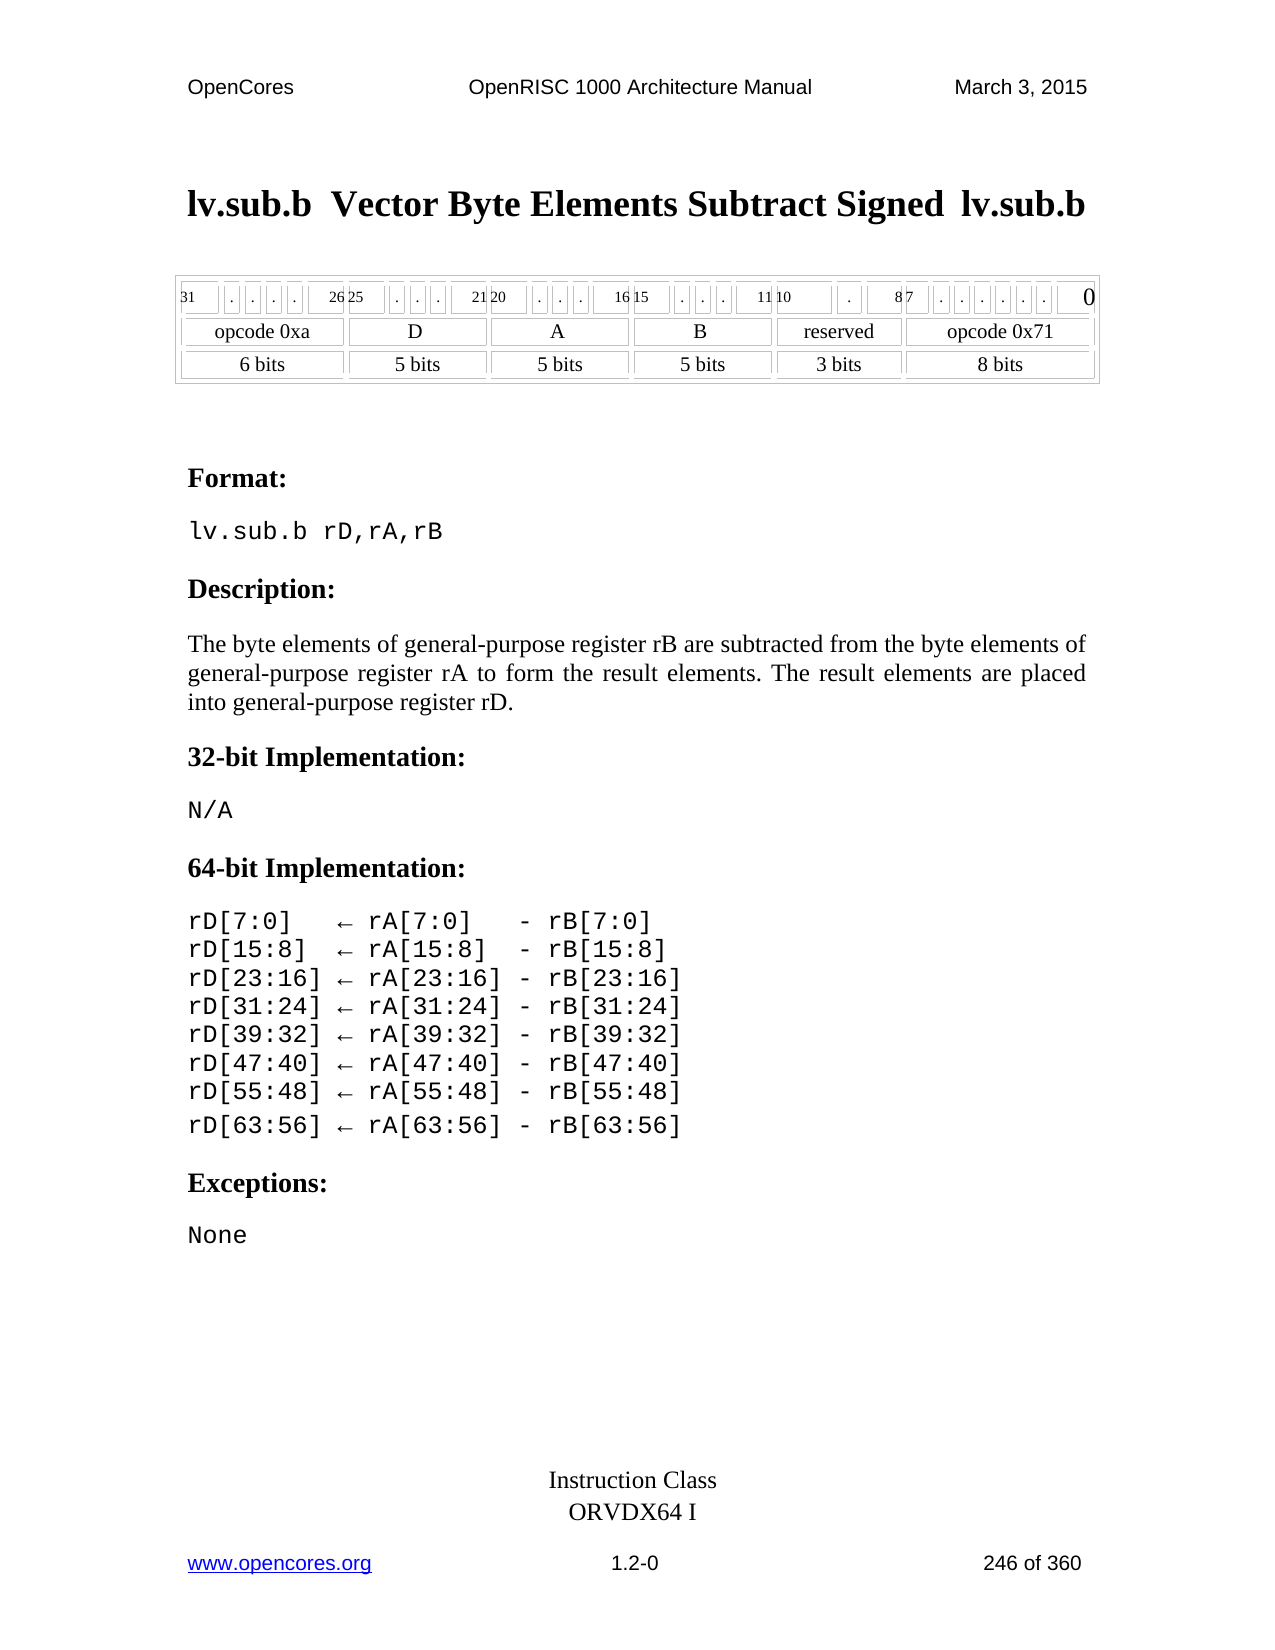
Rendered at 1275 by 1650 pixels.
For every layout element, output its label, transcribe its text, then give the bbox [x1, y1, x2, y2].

text Exceptions: [187, 1166, 1087, 1198]
text lv.sub.b rD,rA,rB [187, 518, 1087, 547]
text 32-bit Implementation: [187, 740, 1087, 773]
text Description: [187, 572, 1087, 604]
text None [187, 1223, 1087, 1251]
text 64-bit Implementation: [187, 851, 1087, 883]
text rD[7:0] ← rA[7:0] - rB[7:0] rD[15:8] ← rA[15:8] - rB[15:8] rD[23:16] ← rA[23:16] - rB[23:16] rD[31:24] ← rA[31:24] - rB[31:24] rD[39:32] ← rA[39:32] - rB[39:32] rD[47:40] ← rA[47:40] - rB[47:40] rD[55:48] ← rA[55:48] - rB[55:48] rD[63:56] ← rA[63:56] - rB[63:56] [187, 908, 1087, 1141]
text The byte elements of general-purpose register rB are subtracted from the byte elements of general-purpose register rA to form the result elements. The result elements are placed into general-purpose register rD. [187, 629, 1087, 715]
text N/A [187, 798, 1087, 826]
text Format: [187, 461, 1087, 493]
